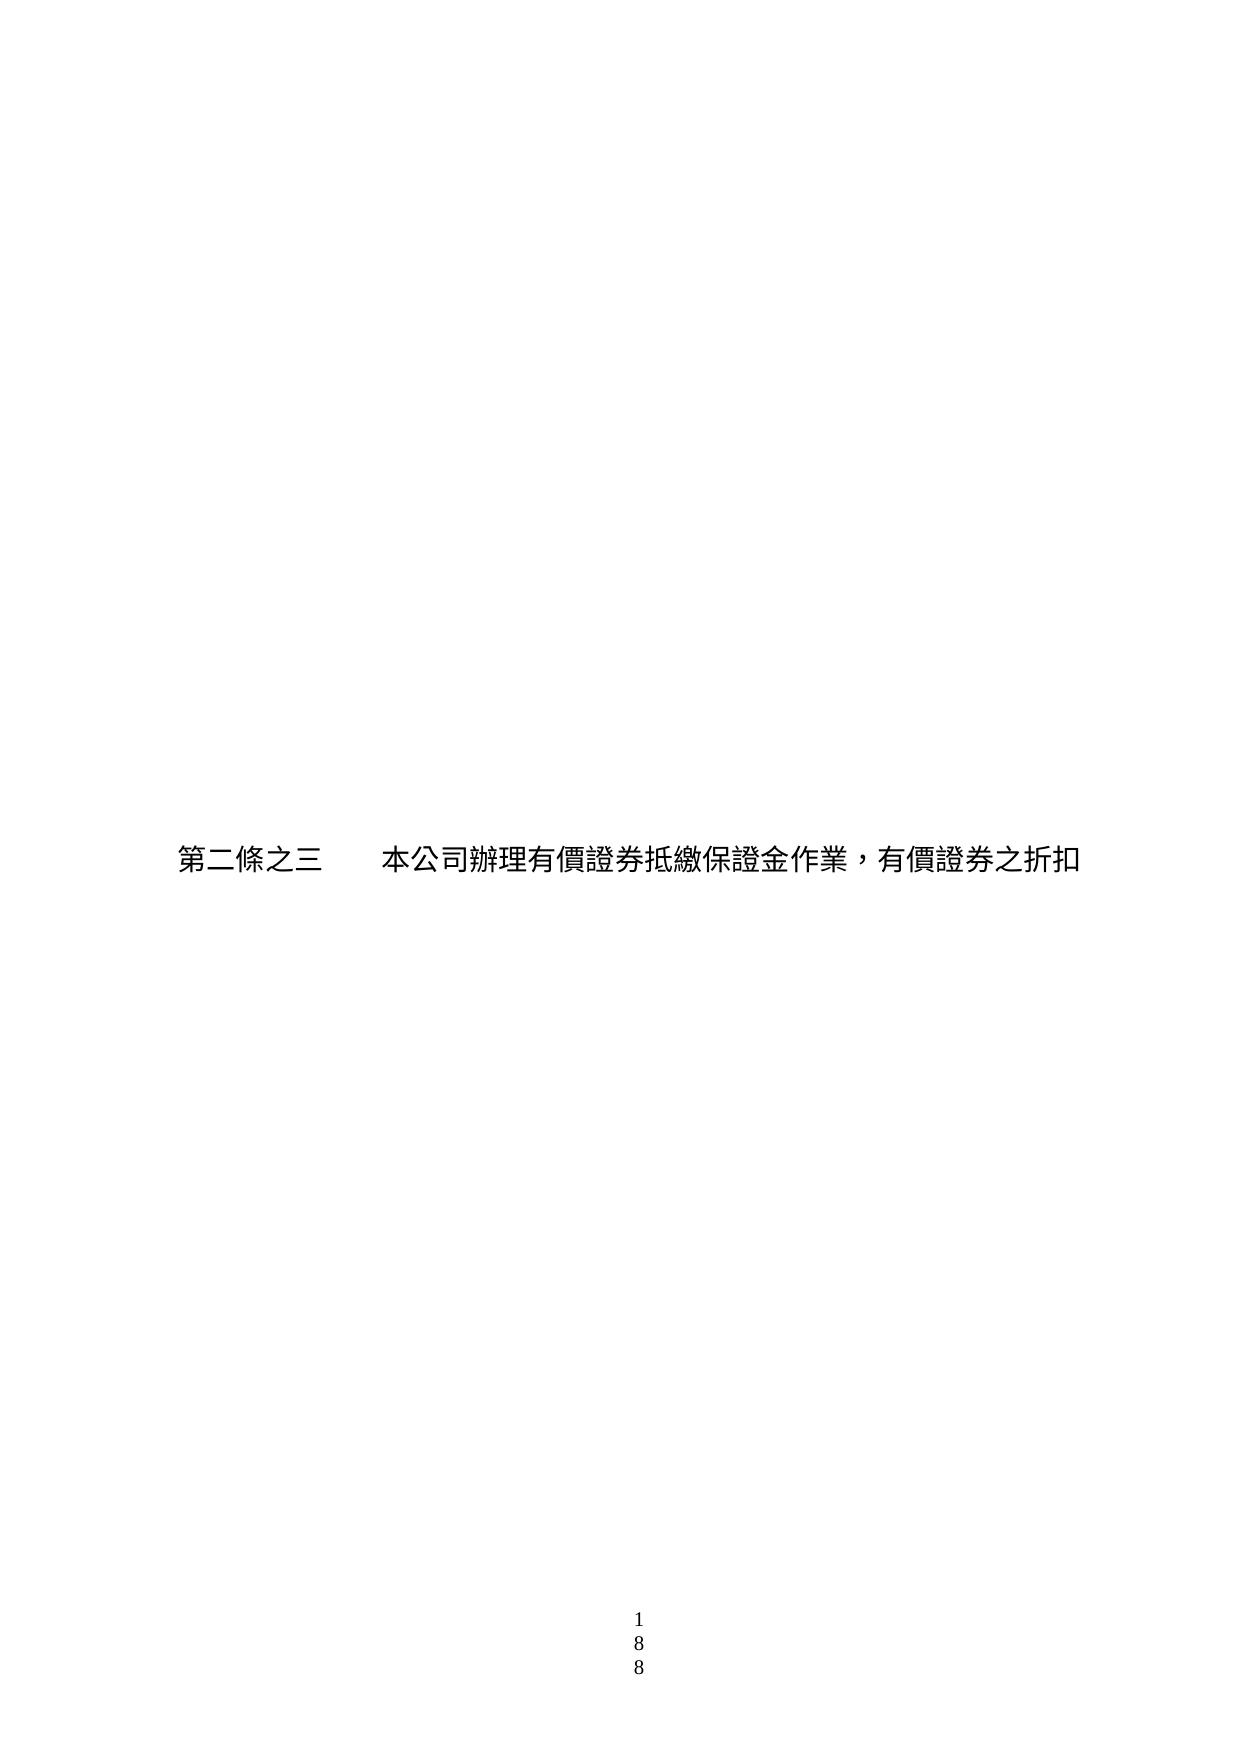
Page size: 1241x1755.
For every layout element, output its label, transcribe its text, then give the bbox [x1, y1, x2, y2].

text 第二條之三 本公司辦理有價證券抵繳保證金作業，有價證券之折扣 [177, 816, 1093, 879]
